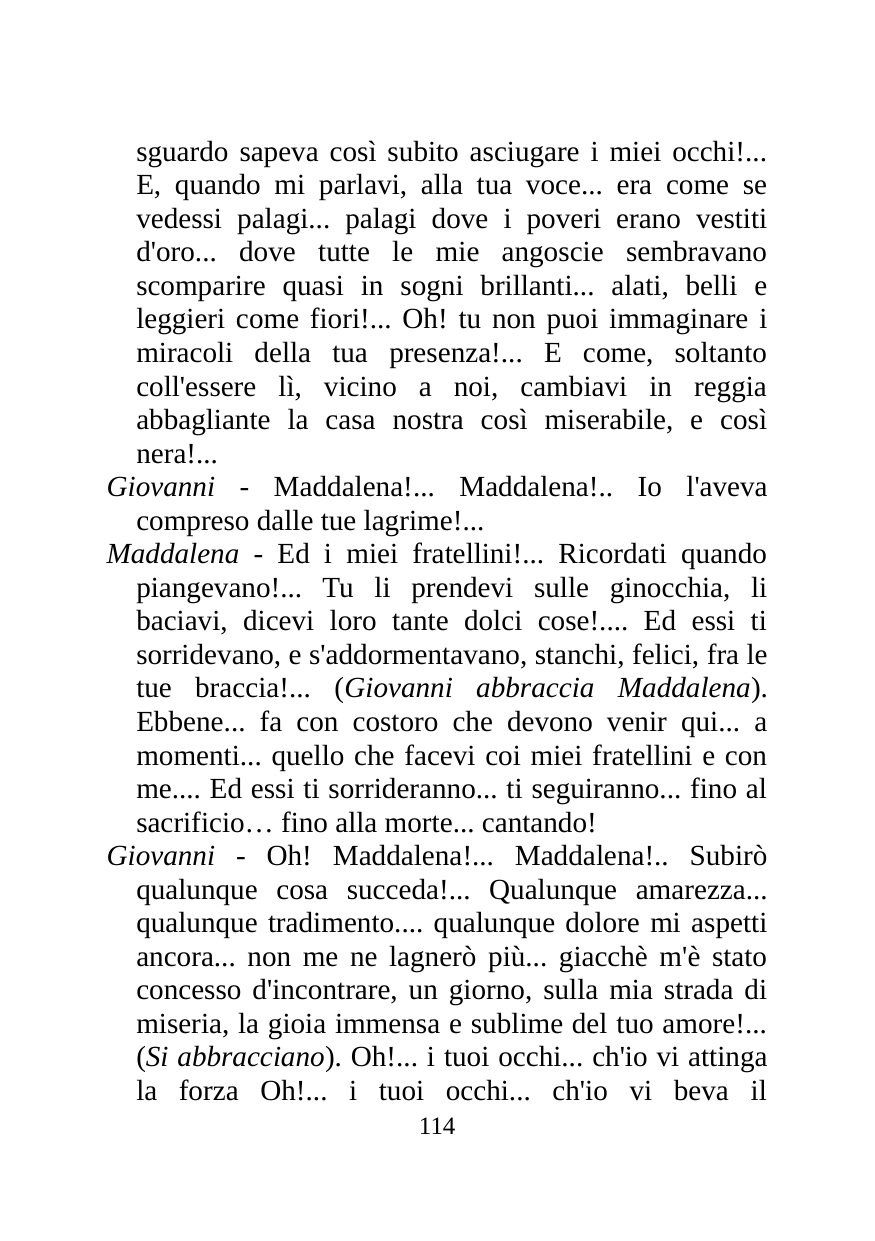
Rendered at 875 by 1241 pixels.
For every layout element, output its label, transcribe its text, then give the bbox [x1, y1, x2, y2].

text Giovanni - Oh! Maddalena!... Maddalena!.. Subirò qualunque cosa succeda!... Qualunque amarezza... qualunque tradimento.... qualunque dolore mi aspetti ancora... non me ne lagnerò più... giacchè m'è stato concesso d'incontrare, un giorno, sulla mia strada di miseria, la gioia immensa e sublime del tuo amore!... (Si abbracciano). Oh!... i tuoi occhi... ch'io vi attinga la forza Oh!... i tuoi occhi... ch'io vi beva il [106, 838, 768, 1107]
text sguardo sapeva così subito asciugare i miei occhi!... E, quando mi parlavi, alla tua voce... era come se vedessi palagi... palagi dove i poveri erano vestiti d'oro... dove tutte le mie angoscie sembravano scomparire quasi in sogni brillanti... alati, belli e leggieri come fiori!... Oh! tu non puoi immaginare i miracoli della tua presenza!... E come, soltanto coll'essere lì, vicino a noi, cambiavi in reggia abbagliante la casa nostra così miserabile, e così nera!... [106, 134, 768, 469]
text Giovanni - Maddalena!... Maddalena!.. Io l'aveva compreso dalle tue lagrime!... [106, 469, 768, 536]
text Maddalena - Ed i miei fratellini!... Ricordati quando piangevano!... Tu li prendevi sulle ginocchia, li baciavi, dicevi loro tante dolci cose!.... Ed essi ti sorridevano, e s'addormentavano, stanchi, felici, fra le tue braccia!... (Giovanni abbraccia Maddalena). Ebbene... fa con costoro che devono venir qui... a momenti... quello che facevi coi miei fratellini e con me.... Ed essi ti sorrideranno... ti seguiranno... fino al sacrificio… fino alla morte... cantando! [106, 536, 768, 838]
